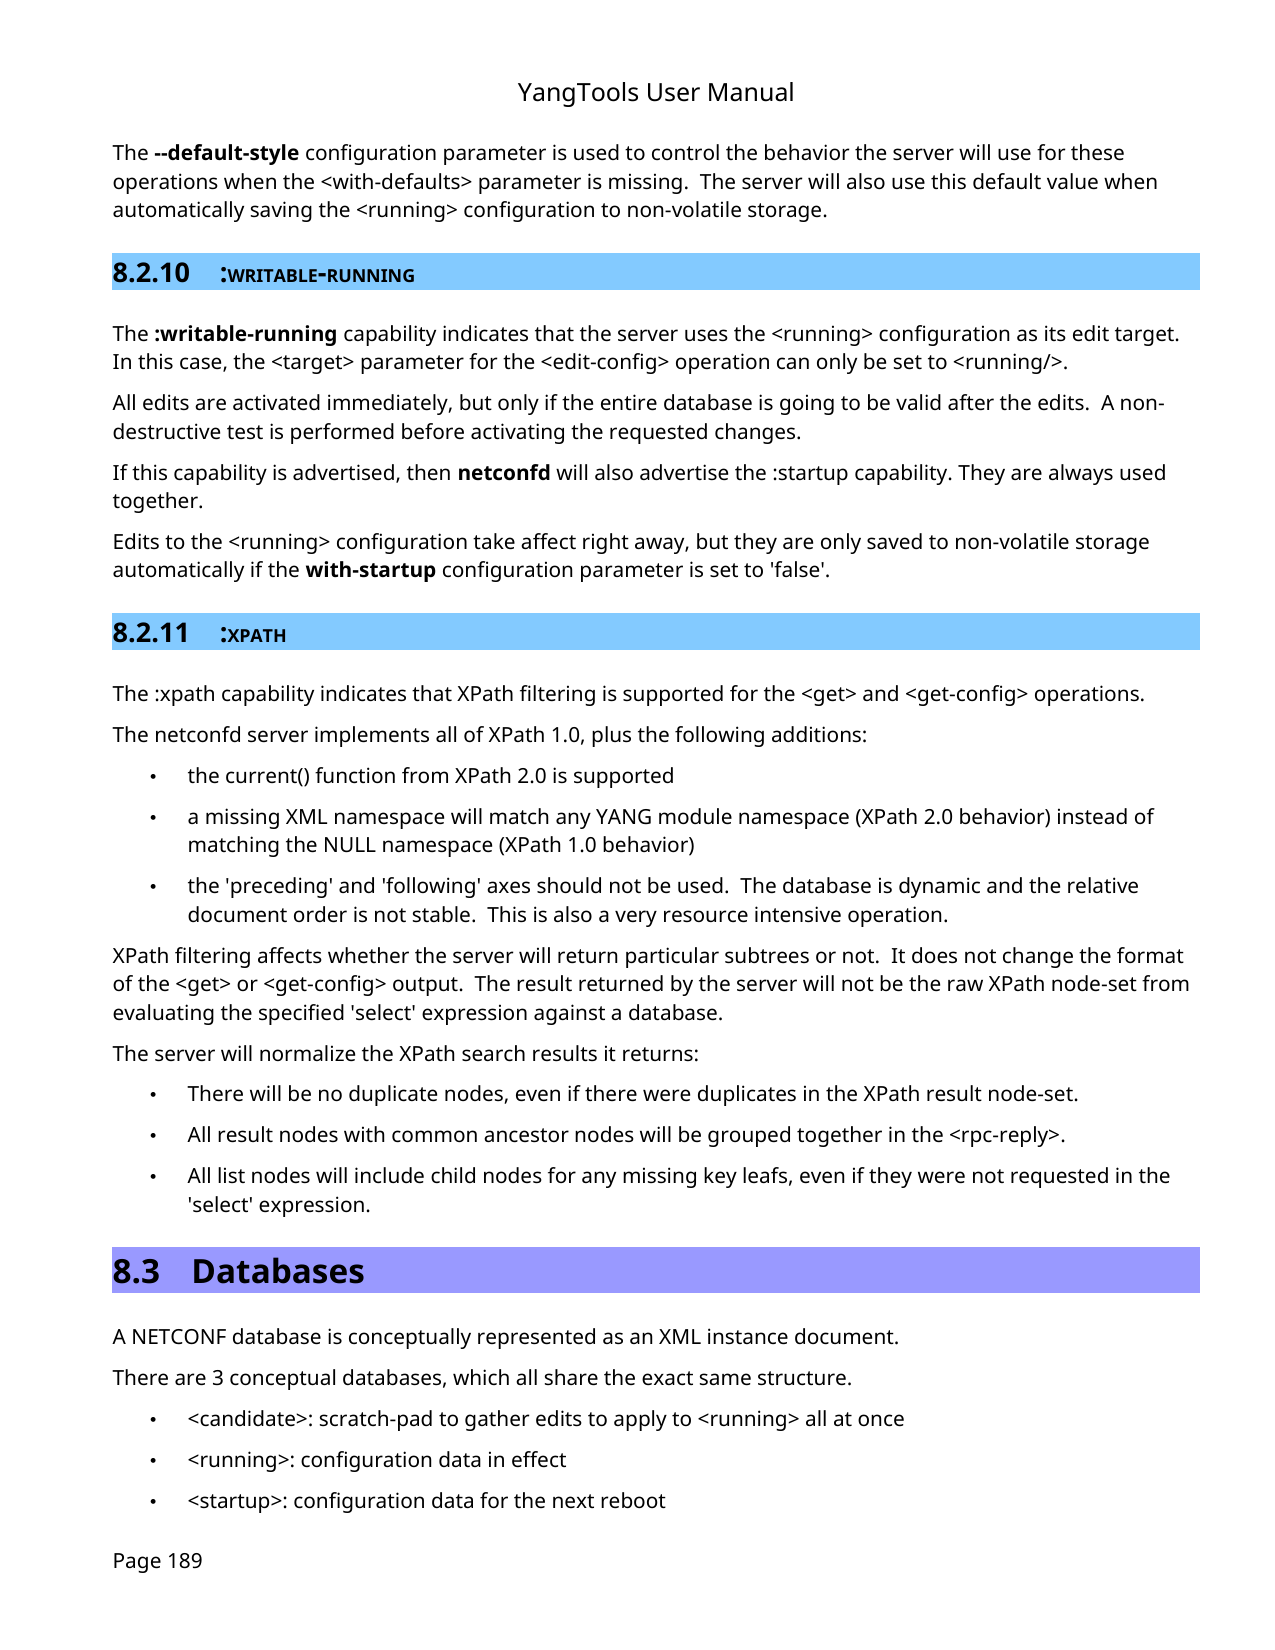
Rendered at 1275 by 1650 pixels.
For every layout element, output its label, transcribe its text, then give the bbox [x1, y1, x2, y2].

text The netconfd server implements all of XPath 1.0, plus the following additions: [112, 720, 1200, 749]
subtitle :writable-running [112, 253, 1200, 290]
list <running>: configuration data in effect [150, 1445, 1200, 1473]
text XPath filtering affects whether the server will return particular subtrees or not. It does not change the format of the <get> or <get-config> output. The result returned by the server will not be the raw XPath node-set from evaluating the specified 'select' expression against a database. [112, 941, 1200, 1026]
list <candidate>: scratch-pad to gather edits to apply to <running> all at once [150, 1404, 1200, 1432]
text All edits are activated immediately, but only if the entire database is going to be valid after the edits. A non-destructive test is performed before activating the requested changes. [112, 388, 1200, 445]
text A NETCONF database is conceptually represented as an XML instance document. [112, 1322, 1200, 1351]
list All result nodes with common ancestor nodes will be grouped together in the <rpc-reply>. [150, 1121, 1200, 1149]
subtitle :xpath [112, 613, 1200, 650]
text Edits to the <running> configuration take affect right away, but they are only saved to non-volatile storage automatically if the with-startup configuration parameter is set to 'false'. [112, 527, 1200, 584]
text The :xpath capability indicates that XPath filtering is supported for the <get> and <get-config> operations. [112, 679, 1200, 708]
list All list nodes will include child nodes for any missing key leafs, even if they were not requested in the 'select' expression. [150, 1161, 1200, 1218]
list the 'preceding' and 'following' axes should not be used. The database is dynamic and the relative document order is not stable. This is also a very resource intensive operation. [150, 871, 1200, 928]
list <startup>: configuration data for the next reboot [150, 1486, 1200, 1514]
text There are 3 conceptual databases, which all share the exact same structure. [112, 1363, 1200, 1391]
text The --default-style configuration parameter is used to control the behavior the server will use for these operations when the <with-defaults> parameter is missing. The server will also use this default value when automatically saving the <running> configuration to non-volatile storage. [112, 138, 1200, 224]
text The server will normalize the XPath search results it returns: [112, 1039, 1200, 1067]
list a missing XML namespace will match any YANG module namespace (XPath 2.0 behavior) instead of matching the NULL namespace (XPath 1.0 behavior) [150, 802, 1200, 859]
list the current() function from XPath 2.0 is supported [150, 761, 1200, 789]
subtitle Databases [112, 1247, 1200, 1293]
text The :writable-running capability indicates that the server uses the <running> configuration as its edit target. In this case, the <target> parameter for the <edit-config> operation can only be set to <running/>. [112, 319, 1200, 376]
list There will be no duplicate nodes, even if there were duplicates in the XPath result node-set. [150, 1079, 1200, 1108]
text If this capability is advertised, then netconfd will also advertise the :startup capability. They are always used together. [112, 458, 1200, 515]
